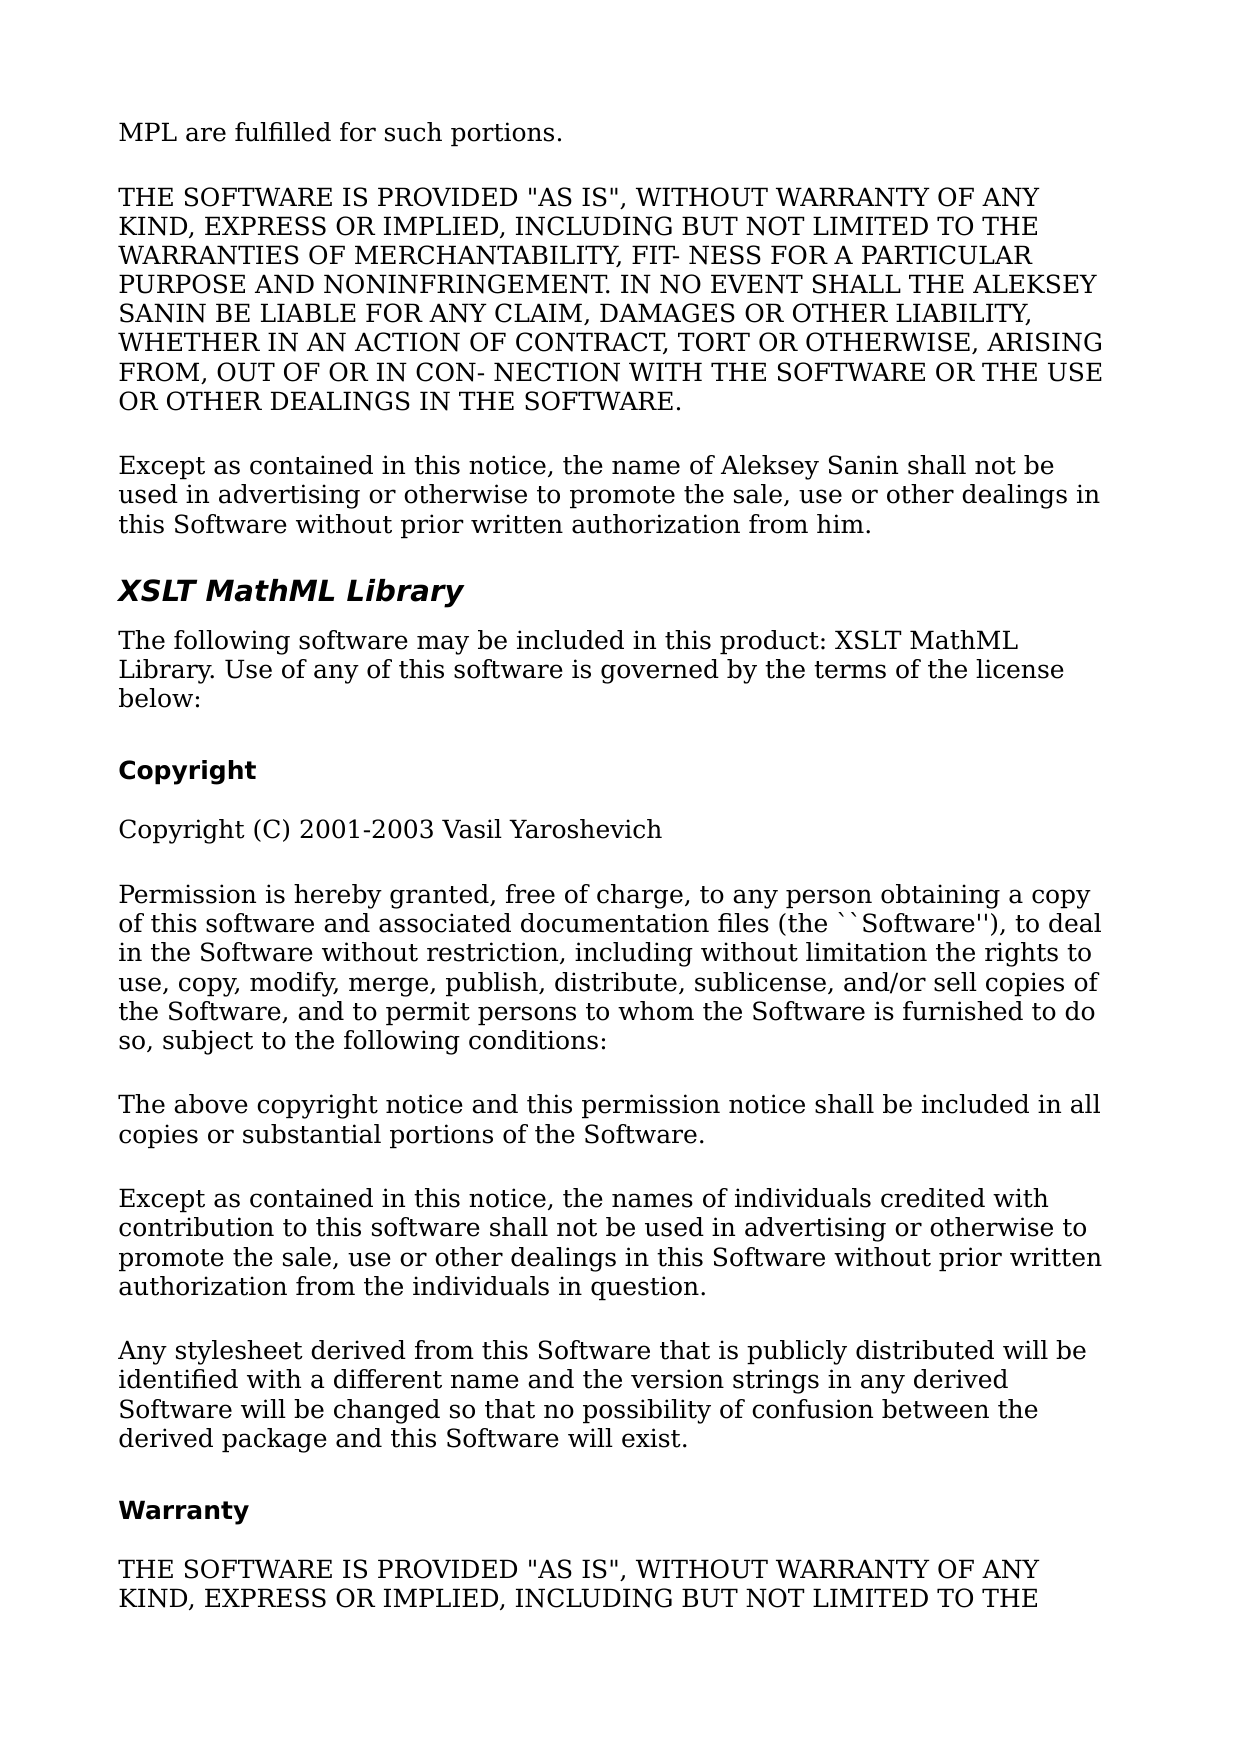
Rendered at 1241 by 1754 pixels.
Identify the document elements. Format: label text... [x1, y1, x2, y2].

subtitle Copyright [118, 756, 1122, 785]
text Copyright (C) 2001-2003 Vasil Yaroshevich [118, 816, 1122, 845]
text The above copyright notice and this permission notice shall be included in all copies or substantial portions of the Software. [118, 1091, 1122, 1149]
text Except as contained in this notice, the name of Aleksey Sanin shall not be used in advertising or otherwise to promote the sale, use or other dealings in this Software without prior written authorization from him. [118, 451, 1122, 539]
text THE SOFTWARE IS PROVIDED "AS IS", WITHOUT WARRANTY OF ANY KIND, EXPRESS OR IMPLIED, INCLUDING BUT NOT LIMITED TO THE [118, 1555, 1122, 1613]
text Permission is hereby granted, free of charge, to any person obtaining a copy of this software and associated documentation files (the ``Software''), to deal in the Software without restriction, including without limitation the rights to use, copy, modify, merge, publish, distribute, sublicense, and/or sell copies of the Software, and to permit persons to whom the Software is furnished to do so, subject to the following conditions: [118, 880, 1122, 1055]
text The following software may be included in this product: XSLT MathML Library. Use of any of this software is governed by the terms of the license below: [118, 626, 1122, 713]
subtitle Warranty [118, 1496, 1122, 1525]
text THE SOFTWARE IS PROVIDED "AS IS", WITHOUT WARRANTY OF ANY KIND, EXPRESS OR IMPLIED, INCLUDING BUT NOT LIMITED TO THE WARRANTIES OF MERCHANTABILITY, FIT- NESS FOR A PARTICULAR PURPOSE AND NONINFRINGEMENT. IN NO EVENT SHALL THE ALEKSEY SANIN BE LIABLE FOR ANY CLAIM, DAMAGES OR OTHER LIABILITY, WHETHER IN AN ACTION OF CONTRACT, TORT OR OTHERWISE, ARISING FROM, OUT OF OR IN CON- NECTION WITH THE SOFTWARE OR THE USE OR OTHER DEALINGS IN THE SOFTWARE. [118, 183, 1122, 416]
text MPL are fulfilled for such portions. [118, 118, 1122, 147]
text Except as contained in this notice, the names of individuals credited with contribution to this software shall not be used in advertising or otherwise to promote the sale, use or other dealings in this Software without prior written authorization from the individuals in question. [118, 1184, 1122, 1301]
text Any stylesheet derived from this Software that is publicly distributed will be identified with a different name and the version strings in any derived Software will be changed so that no possibility of confusion between the derived package and this Software will exist. [118, 1336, 1122, 1453]
subtitle XSLT MathML Library [118, 574, 1122, 608]
